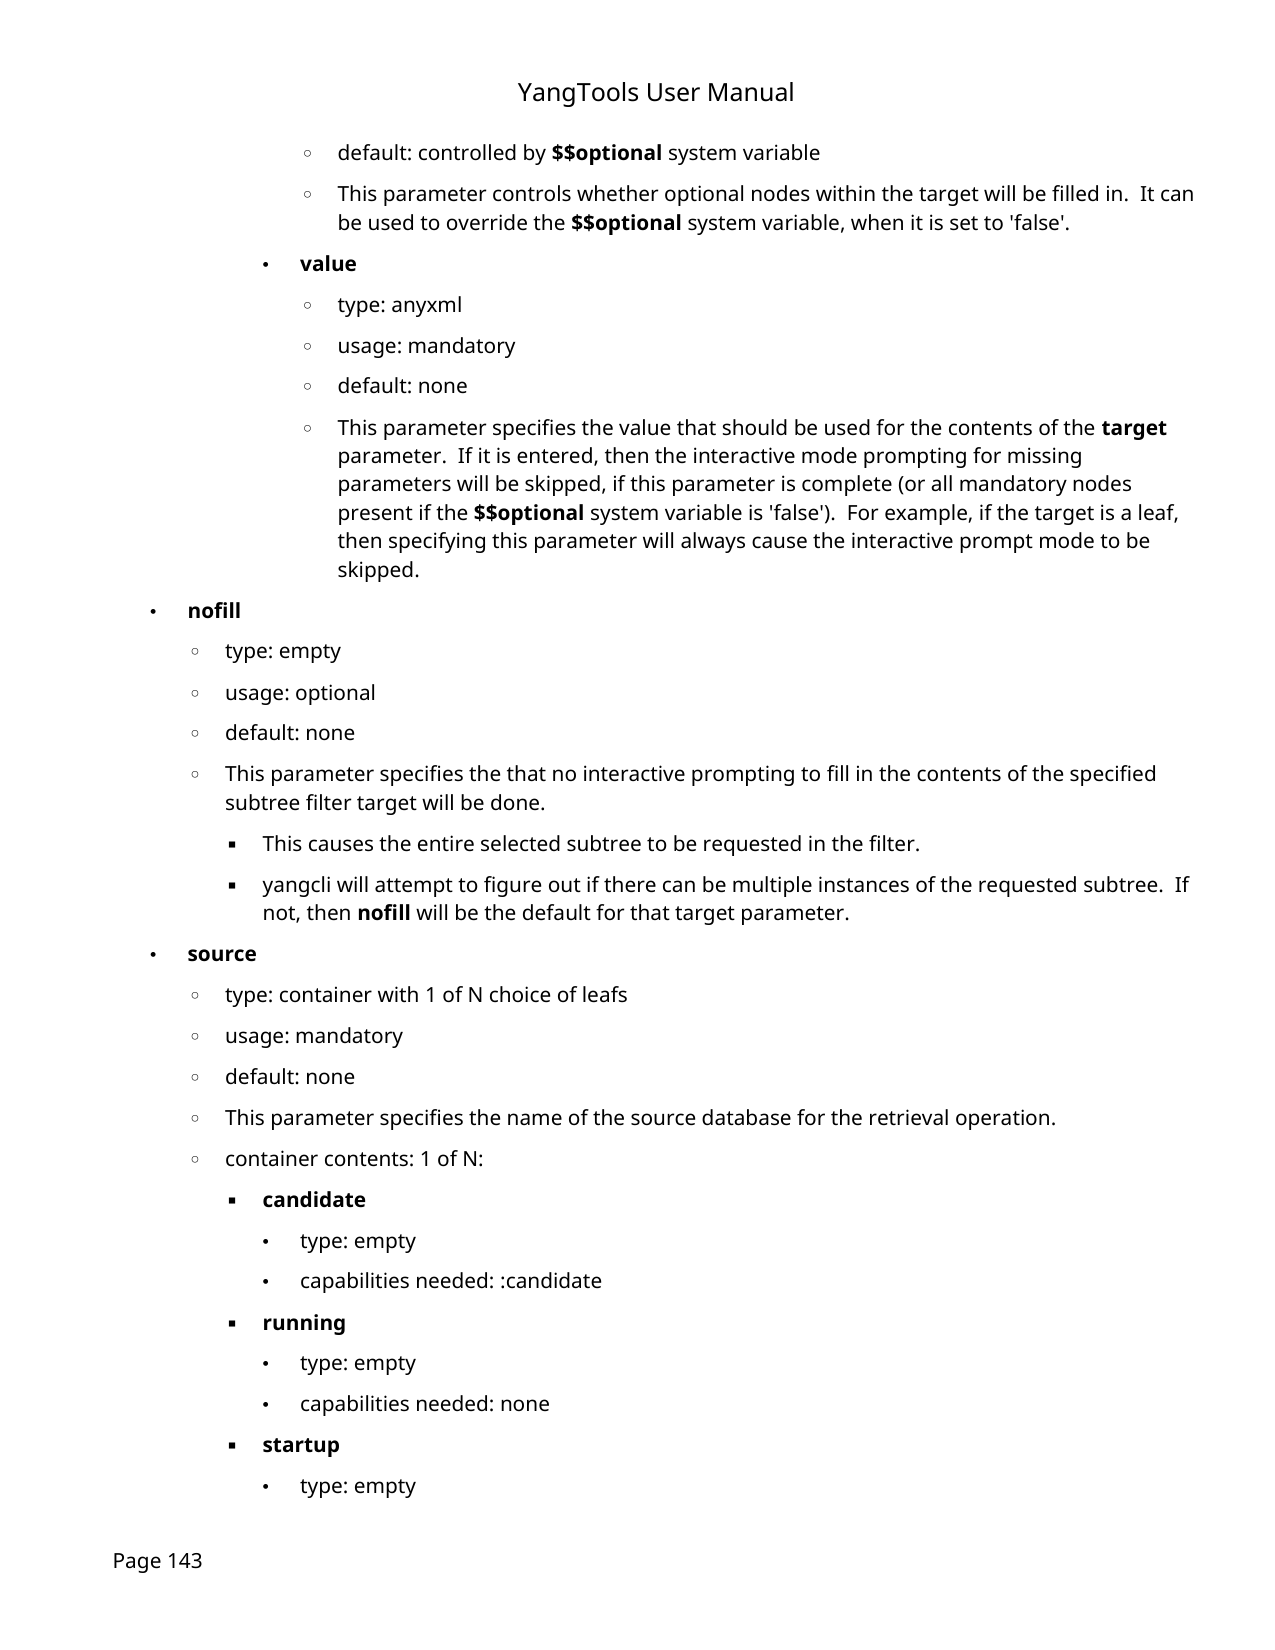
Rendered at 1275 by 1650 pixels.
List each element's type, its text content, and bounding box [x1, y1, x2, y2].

list usage: mandatory [300, 331, 1200, 359]
list This parameter specifies the that no interactive prompting to fill in the contents of the specified subtree filter target will be done. [187, 759, 1200, 816]
list This parameter specifies the name of the source database for the retrieval operation. [187, 1103, 1200, 1131]
list default: none [187, 718, 1200, 747]
list usage: mandatory [187, 1021, 1200, 1049]
list default: controlled by $$optional system variable [300, 138, 1200, 167]
list source [150, 939, 1200, 968]
list type: empty [262, 1471, 1200, 1500]
list container contents: 1 of N: [187, 1144, 1200, 1172]
list usage: optional [187, 678, 1200, 706]
list type: empty [262, 1348, 1200, 1377]
list type: empty [262, 1226, 1200, 1254]
list yangcli will attempt to figure out if there can be multiple instances of the requested subtree. If not, then nofill will be the default for that target parameter. [225, 870, 1200, 927]
list capabilities needed: :candidate [262, 1267, 1200, 1295]
list default: none [187, 1062, 1200, 1090]
list candidate [225, 1185, 1200, 1213]
list type: empty [187, 637, 1200, 665]
list default: none [300, 372, 1200, 400]
list type: container with 1 of N choice of leafs [187, 980, 1200, 1008]
list nofill [150, 596, 1200, 624]
list startup [225, 1430, 1200, 1459]
list type: anyxml [300, 290, 1200, 318]
list capabilities needed: none [262, 1389, 1200, 1418]
list This parameter specifies the value that should be used for the contents of the target parameter. If it is entered, then the interactive mode prompting for missing parameters will be skipped, if this parameter is complete (or all mandatory nodes present if the $$optional system variable is 'false'). For example, if the target is a leaf, then specifying this parameter will always cause the interactive prompt mode to be skipped. [300, 413, 1200, 583]
list This causes the entire selected subtree to be requested in the filter. [225, 829, 1200, 857]
list This parameter controls whether optional nodes within the target will be filled in. It can be used to override the $$optional system variable, when it is set to 'false'. [300, 179, 1200, 236]
list running [225, 1308, 1200, 1336]
list value [262, 249, 1200, 277]
